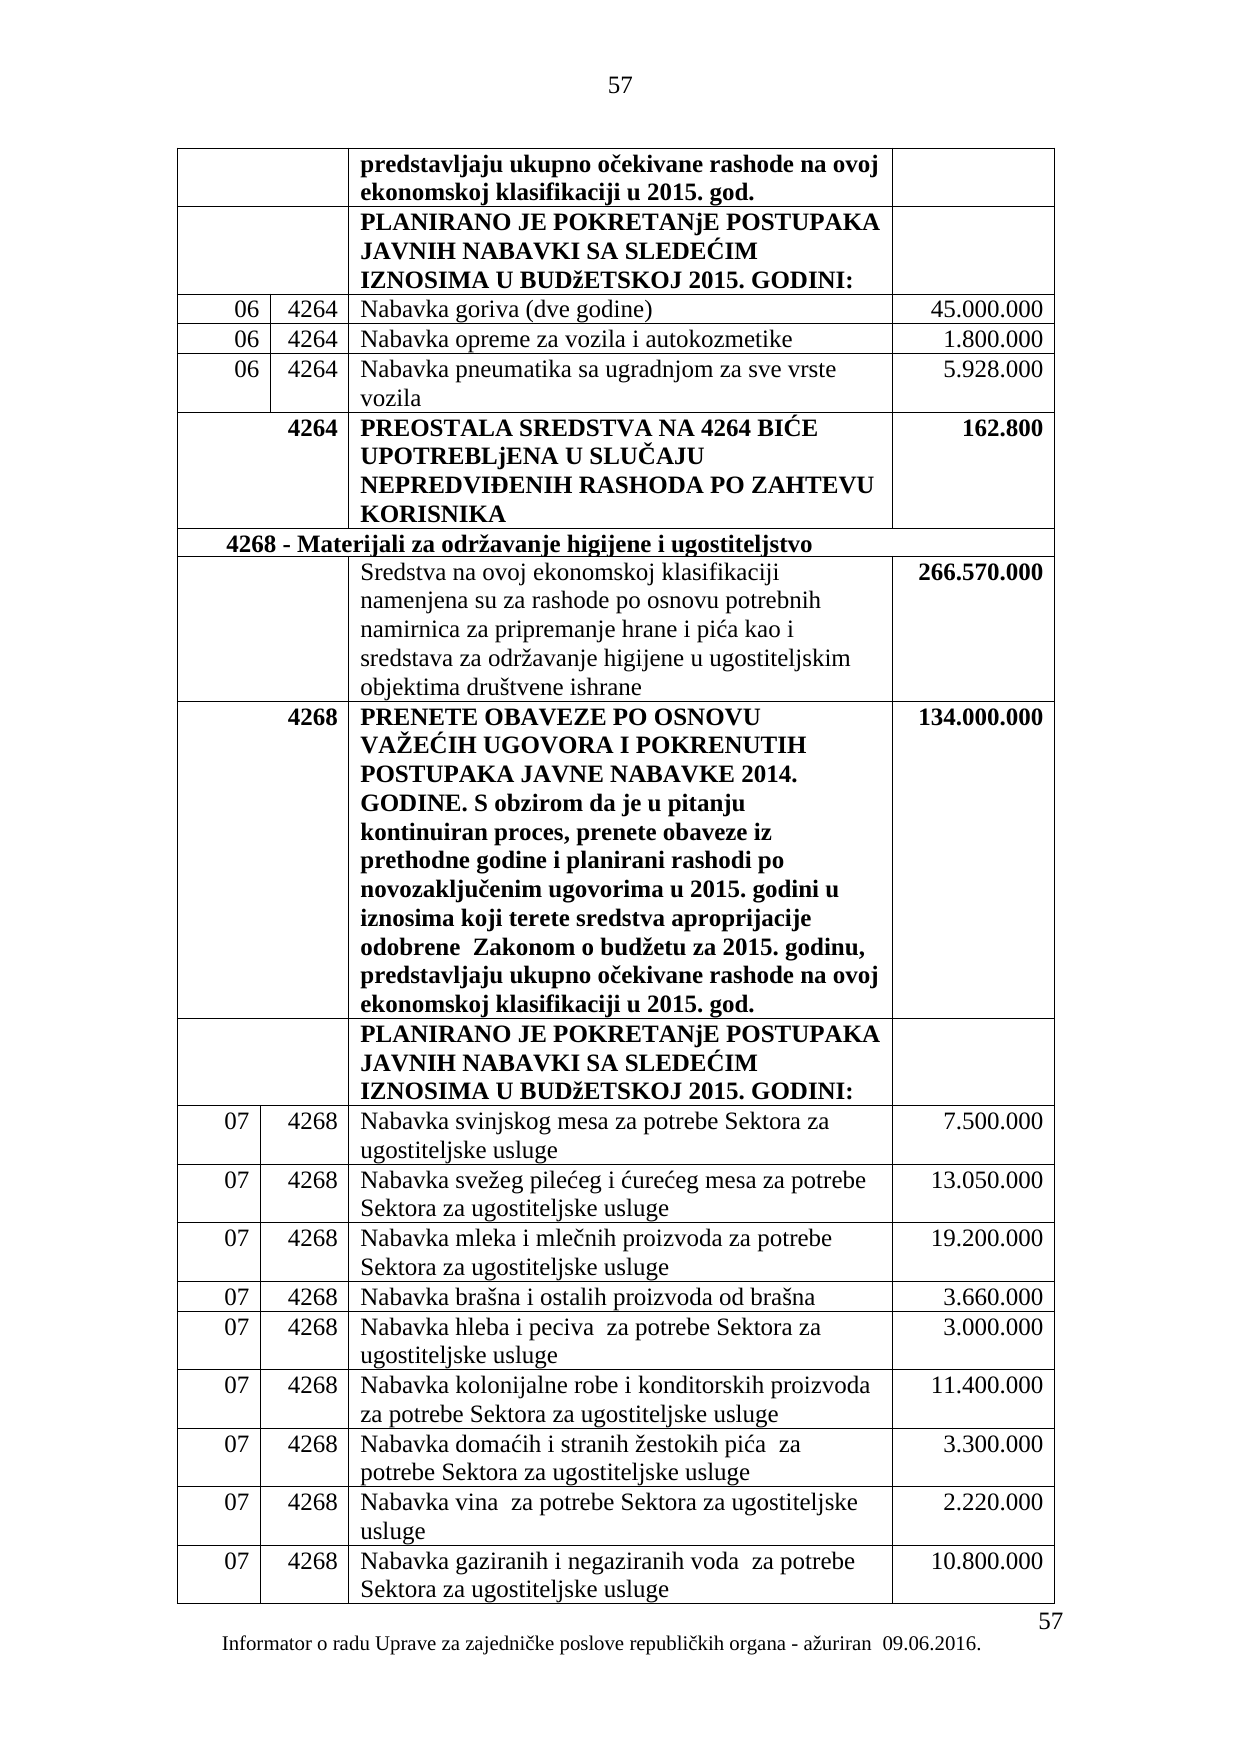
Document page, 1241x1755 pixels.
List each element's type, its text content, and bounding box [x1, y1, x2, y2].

table_cell 5.928.000 [893, 354, 1054, 412]
table_cell Nabavka pneumatika sa ugradnjom za sve vrste vozila [349, 354, 892, 412]
table_cell 4268 [261, 1223, 348, 1281]
table_cell 07 [178, 1106, 260, 1164]
table_cell 162.800 [893, 413, 1054, 528]
table_cell Nabavka kolonijalne robe i konditorskih proizvoda za potrebe Sektora za ugostitelјske usluge [349, 1370, 892, 1428]
table_cell PREOSTALA SREDSTVA NA 4264 BIĆE UPOTREBLjENA U SLUČAJU NEPREDVIĐENIH RASHODA PO ZAHTEVU KORISNIKA [349, 413, 892, 528]
table_cell 11.400.000 [893, 1370, 1054, 1428]
table_cell Nabavka brašna i ostalih proizvoda od brašna [349, 1282, 892, 1311]
table_cell 134.000.000 [893, 702, 1054, 1018]
table_cell 07 [178, 1223, 260, 1281]
table_cell 7.500.000 [893, 1106, 1054, 1164]
table_cell Nabavka hleba i peciva za potrebe Sektora za ugostitelјske usluge [349, 1312, 892, 1369]
table_cell 4268 [261, 1282, 348, 1311]
table_cell Nabavka mleka i mlečnih proizvoda za potrebe Sektora za ugostitelјske usluge [349, 1223, 892, 1281]
table_cell 10.800.000 [893, 1546, 1054, 1603]
table_cell 4268 [261, 1487, 348, 1545]
table_cell Nabavka opreme za vozila i autokozmetike [349, 324, 892, 353]
table_cell 4268 [178, 702, 348, 1018]
table_cell 06 [178, 354, 270, 412]
table_cell Nabavka svinjskog mesa za potrebe Sektora za ugostitelјske usluge [349, 1106, 892, 1164]
table_cell [178, 557, 348, 701]
table_cell Sredstva na ovoj ekonomskoj klasifikaciji namenjena su za rashode po osnovu potrebnih namirnica za pripremanje hrane i pića kao i sredstava za održavanje higijene u ugostitelјskim objektima društvene ishrane [349, 557, 892, 701]
table_cell 06 [178, 324, 270, 353]
table_cell PLANIRANO JE POKRETANјE POSTUPAKA JAVNIH NABAVKI SA SLEDEĆIM IZNOSIMA U BUDžETSKOJ 2015. GODINI: [349, 207, 892, 293]
table_cell 266.570.000 [893, 557, 1054, 701]
table_cell 07 [178, 1165, 260, 1222]
table_cell 4264 [178, 413, 348, 528]
table_cell 07 [178, 1487, 260, 1545]
table_cell 07 [178, 1282, 260, 1311]
table_cell [178, 1019, 348, 1105]
table_cell 1.800.000 [893, 324, 1054, 353]
table_cell Nabavka gaziranih i negaziranih voda za potrebe Sektora za ugostitelјske usluge [349, 1546, 892, 1603]
table_cell 4268 [261, 1165, 348, 1222]
table_cell 4264 [271, 324, 348, 353]
table_cell 07 [178, 1370, 260, 1428]
table_cell 4268 [261, 1106, 348, 1164]
table_cell [893, 149, 1054, 206]
table_cell [893, 1019, 1054, 1105]
table_cell [178, 207, 348, 293]
table_cell [178, 149, 348, 206]
table_cell 45.000.000 [893, 295, 1054, 323]
table_cell 07 [178, 1546, 260, 1603]
table_cell Nabavka svežeg pilećeg i ćurećeg mesa za potrebe Sektora za ugostitelјske usluge [349, 1165, 892, 1222]
table_cell [893, 207, 1054, 293]
table_cell 4264 [271, 354, 348, 412]
table_cell 4268 [261, 1429, 348, 1486]
table_cell Nabavka vina za potrebe Sektora za ugostitelјske usluge [349, 1487, 892, 1545]
table_cell 4264 [271, 295, 348, 323]
table_cell 4268 [261, 1312, 348, 1369]
table_cell PRENETE OBAVEZE PO OSNOVU VAŽEĆIH UGOVORA I POKRENUTIH POSTUPAKA JAVNE NABAVKE 2014. GODINE. S obzirom da je u pitanju kontinuiran proces, prenete obaveze iz prethodne godine i planirani rashodi po novozaklјučenim ugovorima u 2015. godini u iznosima koji terete sredstva aproprijacije odobrene Zakonom o budžetu za 2015. godinu, predstavlјaju ukupno očekivane rashode na ovoj ekonomskoj klasifikaciji u 2015. god. [349, 702, 892, 1018]
table_cell 13.050.000 [893, 1165, 1054, 1222]
table_cell 07 [178, 1312, 260, 1369]
table_cell 3.300.000 [893, 1429, 1054, 1486]
table_cell Nabavka goriva (dve godine) [349, 295, 892, 323]
table_cell 2.220.000 [893, 1487, 1054, 1545]
table_cell 07 [178, 1429, 260, 1486]
table_cell 4268 - Materijali za održavanje higijene i ugostitelјstvo [178, 529, 1054, 556]
table_cell 4268 [261, 1546, 348, 1603]
table_cell 4268 [261, 1370, 348, 1428]
table_cell 19.200.000 [893, 1223, 1054, 1281]
table_cell 06 [178, 295, 270, 323]
table_cell Nabavka domaćih i stranih žestokih pića za potrebe Sektora za ugostitelјske usluge [349, 1429, 892, 1486]
table_cell predstavlјaju ukupno očekivane rashode na ovoj ekonomskoj klasifikaciji u 2015. god. [349, 149, 892, 206]
table_cell PLANIRANO JE POKRETANјE POSTUPAKA JAVNIH NABAVKI SA SLEDEĆIM IZNOSIMA U BUDžETSKOJ 2015. GODINI: [349, 1019, 892, 1105]
table_cell 3.000.000 [893, 1312, 1054, 1369]
table_cell 3.660.000 [893, 1282, 1054, 1311]
